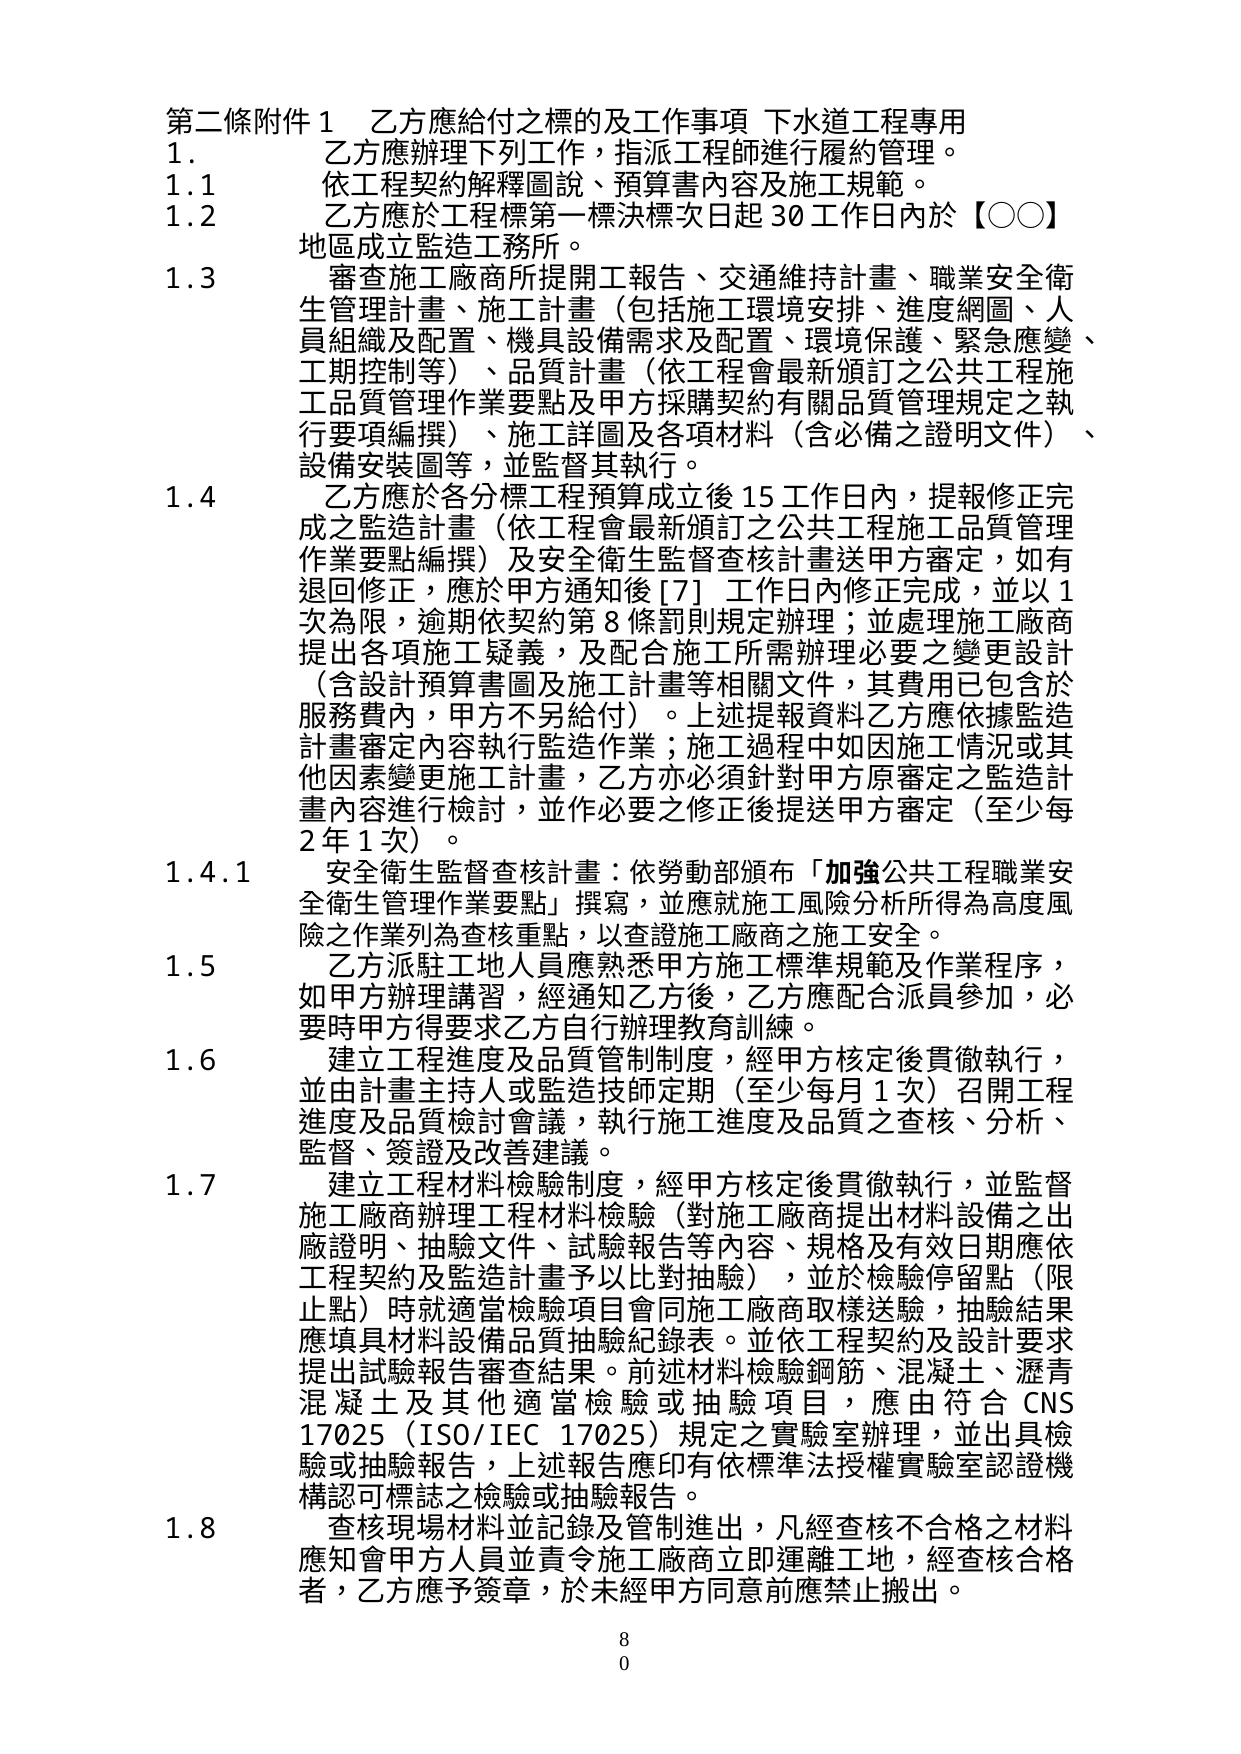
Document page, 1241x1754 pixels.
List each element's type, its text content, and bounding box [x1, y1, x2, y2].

text 第二條附件1 乙方應給付之標的及工作事項 下水道工程專用 [165, 108, 1075, 139]
text 1.7 建立工程材料檢驗制度，經甲方核定後貫徹執行，並監督施工廠商辦理工程材料檢驗（對施工廠商提出材料設備之出廠證明、抽驗文件、試驗報告等內容、規格及有效日期應依工程契約及監造計畫予以比對抽驗），並於檢驗停留點（限止點）時就適當檢驗項目會同施工廠商取樣送驗，抽驗結果應填具材料設備品質抽驗紀錄表。並依工程契約及設計要求提出試驗報告審查結果。前述材料檢驗鋼筋、混凝土、瀝青混凝土及其他適當檢驗或抽驗項目，應由符合CNS 17025（ISO/IEC 17025）規定之實驗室辦理，並出具檢驗或抽驗報告，上述報告應印有依標準法授權實驗室認證機構認可標誌之檢驗或抽驗報告。 [164, 1170, 1075, 1514]
text 1.2 乙方應於工程標第一標決標次日起30工作日內於【○○】地區成立監造工務所。 [164, 201, 1075, 264]
text 1.4.1 安全衛生監督查核計畫：依勞動部頒布「加強公共工程職業安全衛生管理作業要點」撰寫，並應就施工風險分析所得為高度風險之作業列為查核重點，以查證施工廠商之施工安全。 [164, 858, 1075, 951]
text 1.3 審查施工廠商所提開工報告、交通維持計畫、職業安全衛生管理計畫、施工計畫（包括施工環境安排、進度網圖、人員組織及配置、機具設備需求及配置、環境保護、緊急應變、工期控制等）、品質計畫（依工程會最新頒訂之公共工程施工品質管理作業要點及甲方採購契約有關品質管理規定之執行要項編撰）、施工詳圖及各項材料（含必備之證明文件）、設備安裝圖等，並監督其執行。 [164, 264, 1075, 483]
text 1.4 乙方應於各分標工程預算成立後15工作日內，提報修正完成之監造計畫（依工程會最新頒訂之公共工程施工品質管理作業要點編撰）及安全衛生監督查核計畫送甲方審定，如有退回修正，應於甲方通知後[7] 工作日內修正完成，並以1次為限，逾期依契約第8條罰則規定辦理；並處理施工廠商提出各項施工疑義，及配合施工所需辦理必要之變更設計（含設計預算書圖及施工計畫等相關文件，其費用已包含於服務費內，甲方不另給付）。上述提報資料乙方應依據監造計畫審定內容執行監造作業；施工過程中如因施工情況或其他因素變更施工計畫，乙方亦必須針對甲方原審定之監造計畫內容進行檢討，並作必要之修正後提送甲方審定（至少每2年1次）。 [164, 483, 1075, 858]
text 1.5 乙方派駐工地人員應熟悉甲方施工標準規範及作業程序，如甲方辦理講習，經通知乙方後，乙方應配合派員參加，必要時甲方得要求乙方自行辦理教育訓練。 [164, 951, 1075, 1045]
text 1. 乙方應辦理下列工作，指派工程師進行履約管理。 [165, 139, 1075, 170]
text 1.6 建立工程進度及品質管制制度，經甲方核定後貫徹執行，並由計畫主持人或監造技師定期（至少每月1次）召開工程進度及品質檢討會議，執行施工進度及品質之查核、分析、監督、簽證及改善建議。 [164, 1045, 1075, 1170]
text 1.1 依工程契約解釋圖說、預算書內容及施工規範。 [164, 170, 1075, 201]
text 1.8 查核現場材料並記錄及管制進出，凡經查核不合格之材料應知會甲方人員並責令施工廠商立即運離工地，經查核合格者，乙方應予簽章，於未經甲方同意前應禁止搬出。 [164, 1514, 1075, 1608]
